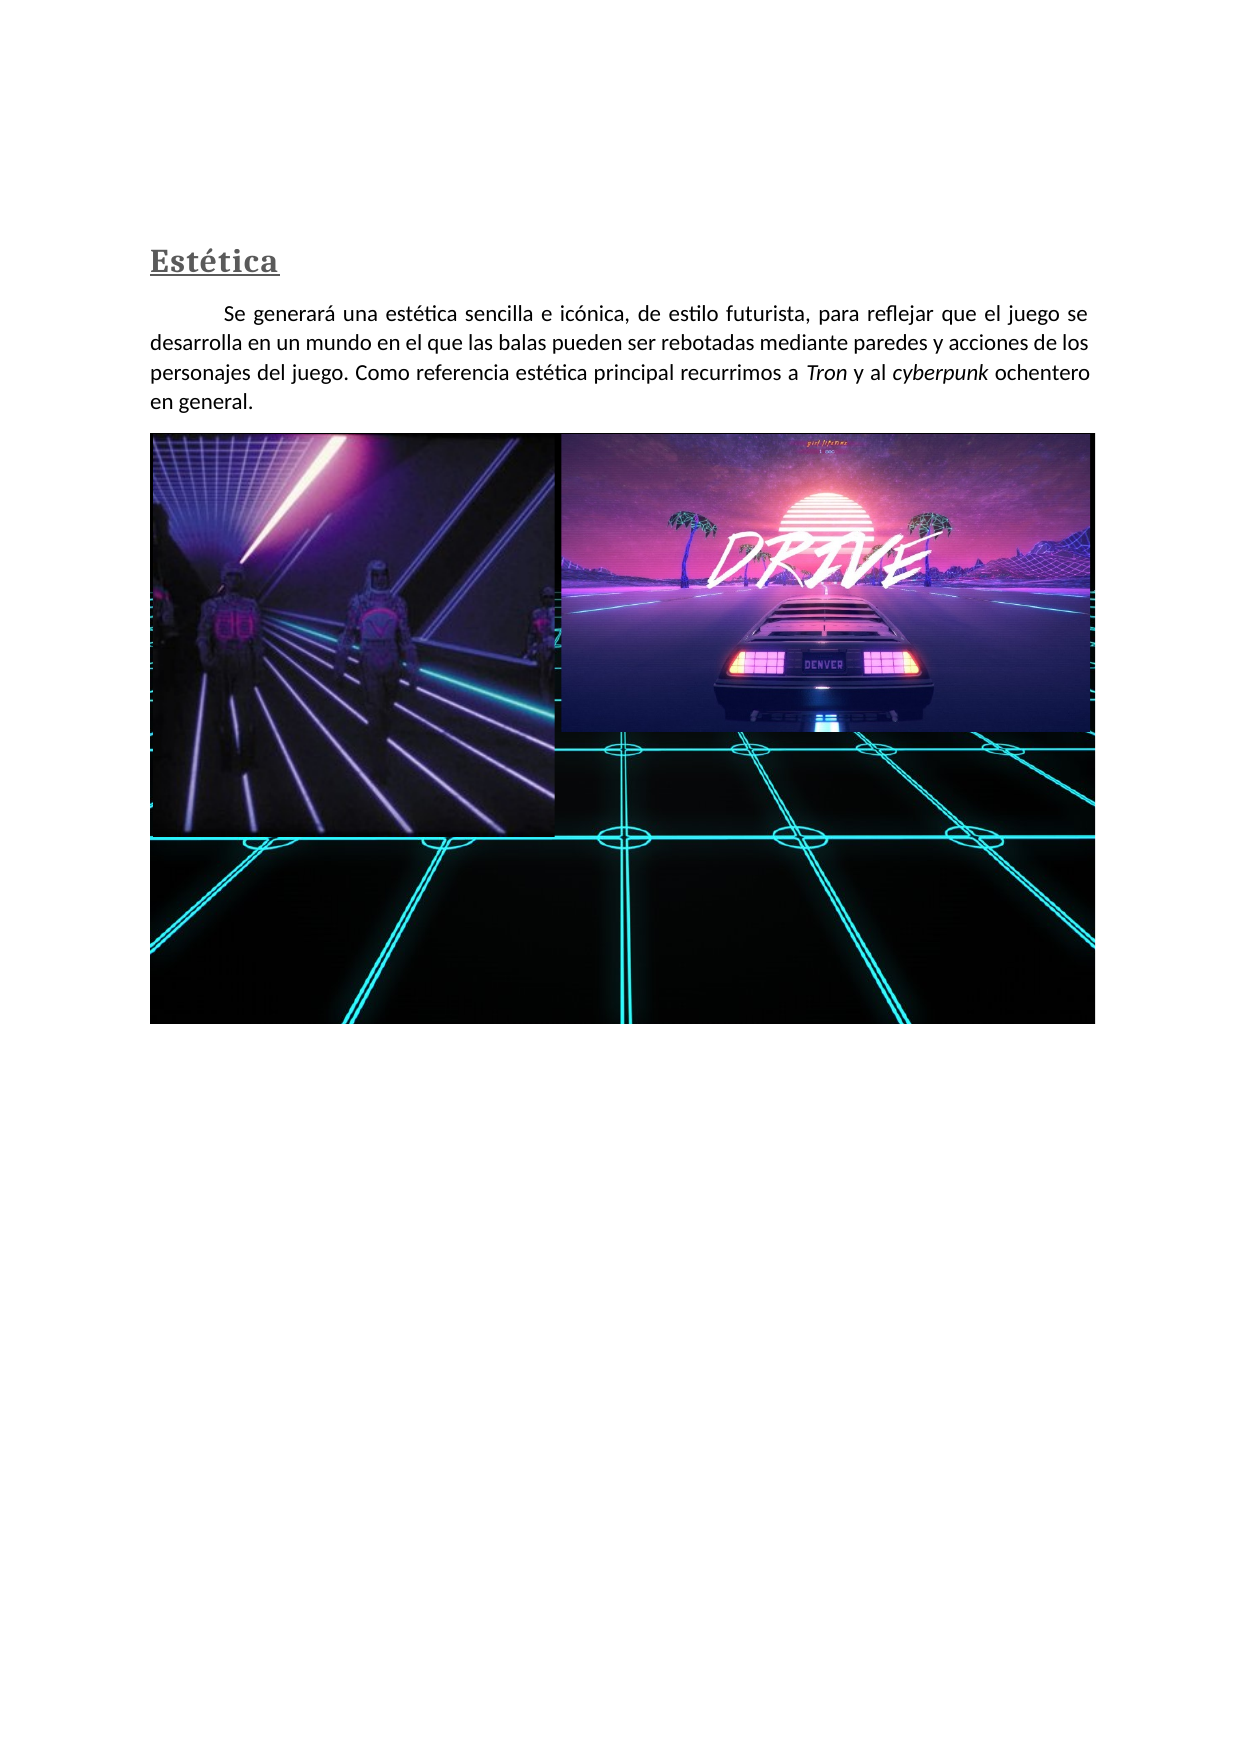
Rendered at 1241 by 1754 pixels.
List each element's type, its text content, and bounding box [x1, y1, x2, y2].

text Estética [150, 242, 1090, 280]
text Se generará una estética sencilla e icónica, de estilo futurista, para reflejar que el juego se desarrolla en un mundo en el que las balas pueden ser rebotadas mediante paredes y acciones de los personajes del juego. Como referencia estética principal recurrimos a Tron y al cyberpunk ochentero en general. [150, 299, 1090, 415]
